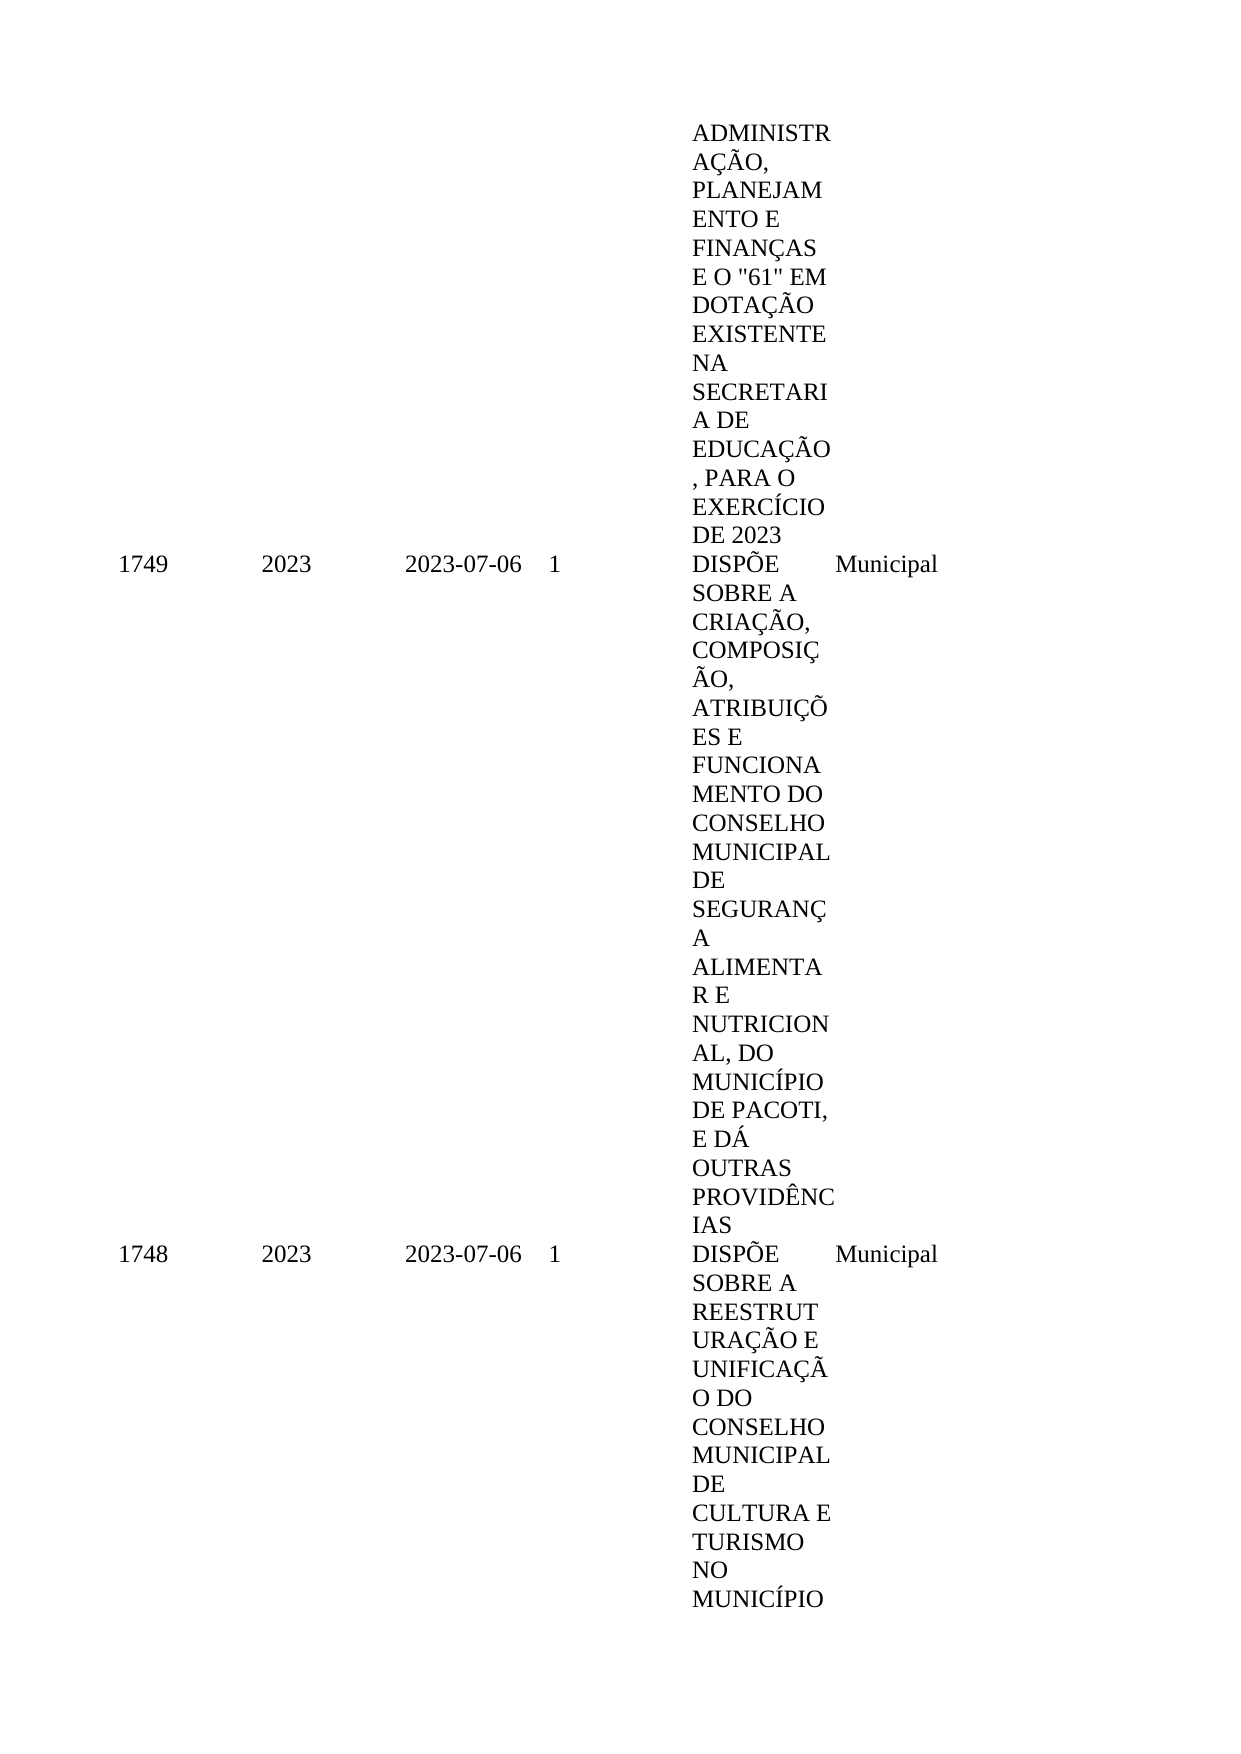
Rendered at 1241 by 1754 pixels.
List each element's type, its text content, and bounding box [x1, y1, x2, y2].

table_cell 1748 [118, 1239, 261, 1613]
table_cell Municipal [835, 549, 979, 1239]
table_cell [979, 118, 1122, 549]
table_cell DISPÕE SOBRE A REESTRUTURAÇÃO E UNIFICAÇÃO DO CONSELHO MUNICIPAL DE CULTURA E TURISMO NO MUNICÍPIO [692, 1239, 835, 1613]
table_cell [118, 118, 261, 549]
table_cell [979, 1239, 1122, 1613]
table_cell 1 [548, 549, 692, 1239]
table_cell 2023-07-06 [405, 1239, 548, 1613]
table_cell Municipal [835, 1239, 979, 1613]
table_cell 2023-07-06 [405, 549, 548, 1239]
table_cell [979, 549, 1122, 1239]
table_cell ADMINISTRAÇÃO, PLANEJAMENTO E FINANÇAS E O "61" EM DOTAÇÃO EXISTENTE NA SECRETARIA DE EDUCAÇÃO, PARA O EXERCÍCIO DE 2023 [692, 118, 835, 549]
table_cell 1749 [118, 549, 261, 1239]
table_cell 2023 [261, 1239, 405, 1613]
table_cell [405, 118, 548, 549]
table_cell 2023 [261, 549, 405, 1239]
table_cell 1 [548, 1239, 692, 1613]
table_cell [835, 118, 979, 549]
table_cell [548, 118, 692, 549]
table_cell DISPÕE SOBRE A CRIAÇÃO, COMPOSIÇÃO, ATRIBUIÇÕES E FUNCIONAMENTO DO CONSELHO MUNICIPAL DE SEGURANÇA ALIMENTAR E NUTRICIONAL, DO MUNICÍPIO DE PACOTI, E DÁ OUTRAS PROVIDÊNCIAS [692, 549, 835, 1239]
table_cell [261, 118, 405, 549]
